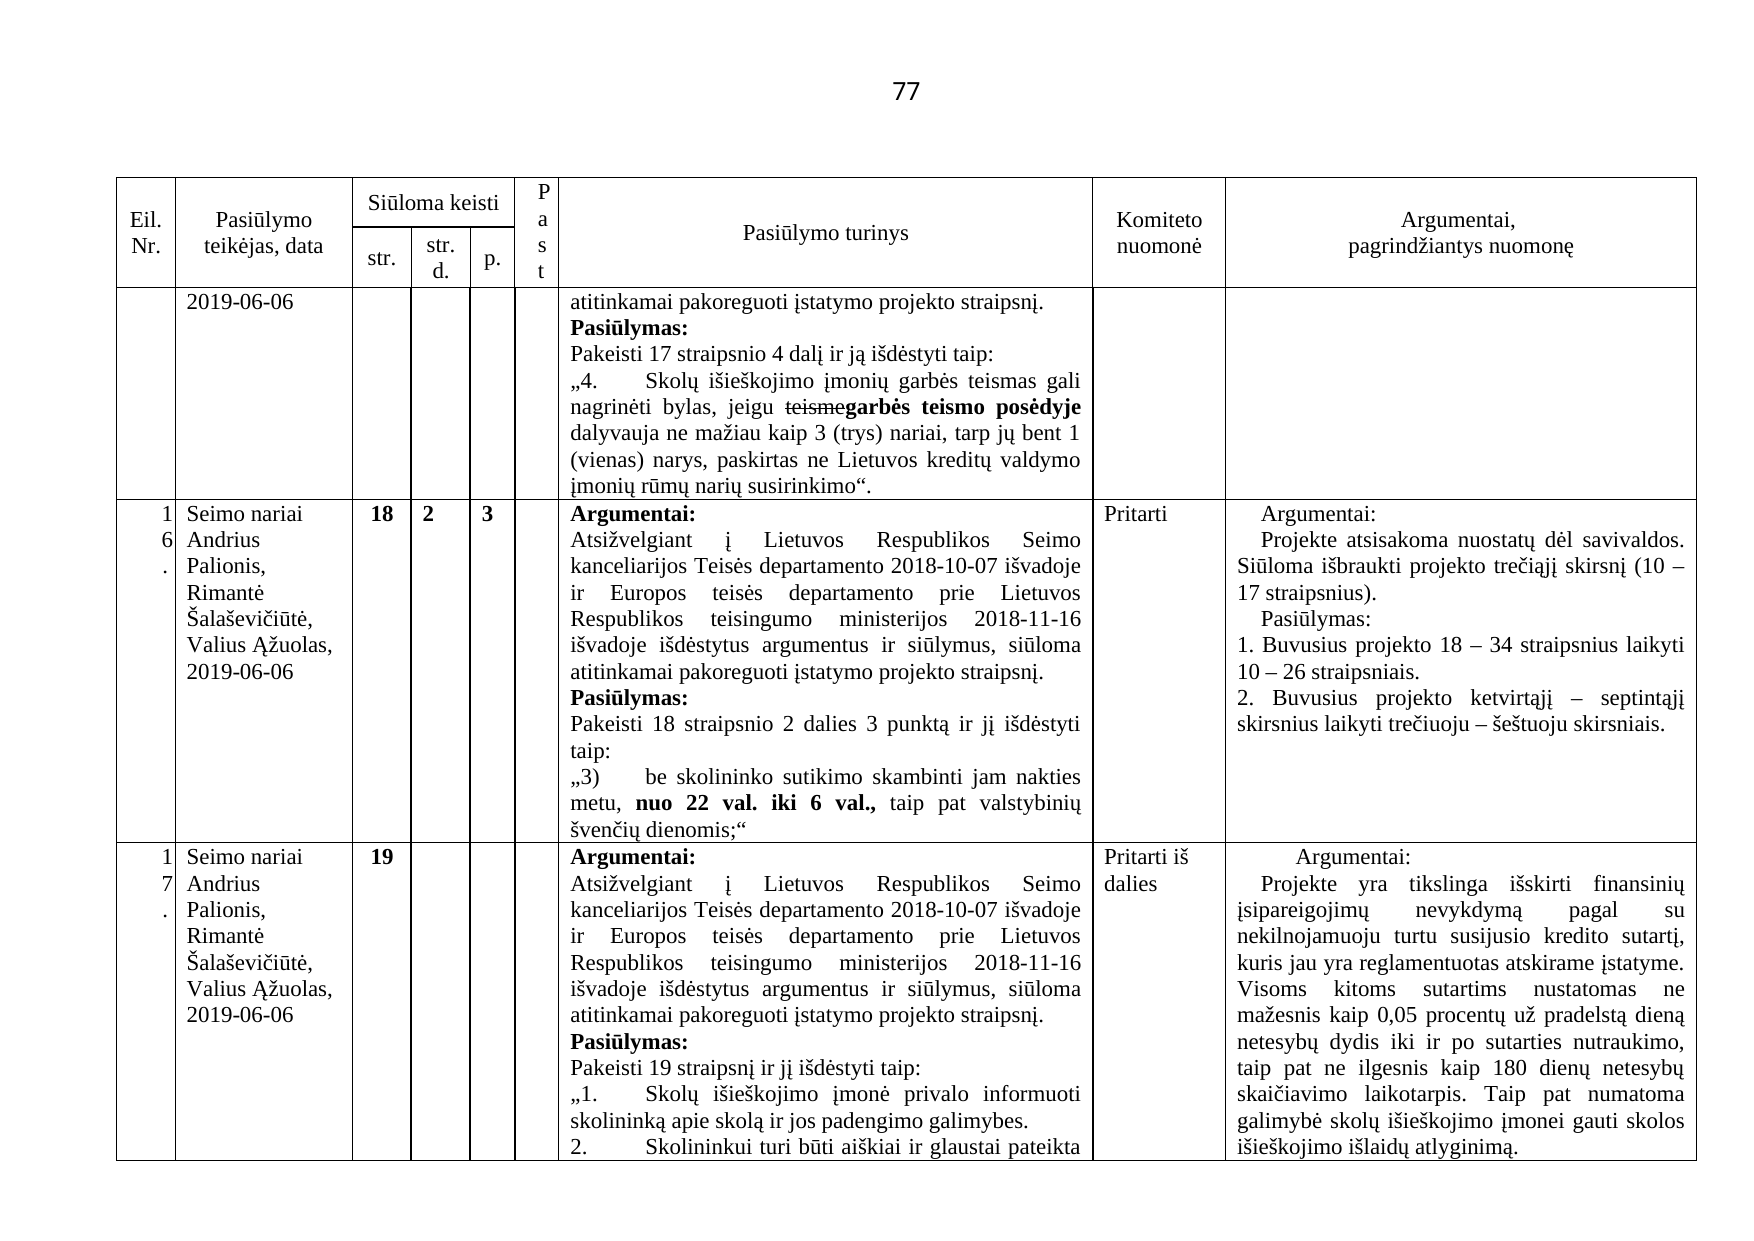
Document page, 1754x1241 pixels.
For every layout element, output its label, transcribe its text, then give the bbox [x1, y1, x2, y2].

table_cell str. [353, 228, 411, 287]
table_cell [353, 288, 410, 498]
table_cell atitinkamai pakoreguoti įstatymo projekto straipsnį. Pasiūlymas: Pakeisti 17 straipsnio 4 dalį ir ją išdėstyti taip: „4. Skolų išieškojimo įmonių garbės teismas gali nagrinėti bylas, jeigu teismegarbės teismo posėdyje dalyvauja ne mažiau kaip 3 (trys) nariai, tarp jų bent 1 (vienas) narys, paskirtas ne Lietuvos kreditų valdymo įmonių rūmų narių susirinkimo“. [559, 288, 1092, 498]
table_cell 3 [471, 500, 514, 842]
table_cell 19 [353, 843, 410, 1159]
table_header Argumentai, pagrindžiantys nuomonę [1226, 178, 1696, 287]
table_cell str. d. [412, 228, 470, 287]
table_header Komiteto nuomonė [1093, 178, 1225, 287]
table_cell Pritarti iš dalies [1094, 843, 1225, 1159]
table_cell [516, 500, 558, 842]
table_cell 2 [412, 500, 469, 842]
table_cell [117, 288, 175, 498]
table_cell [516, 288, 558, 498]
table_cell 18 [353, 500, 410, 842]
table_cell [516, 843, 558, 1159]
table_header Pastabos [515, 178, 558, 287]
table_cell Argumentai: Projekte yra tikslinga išskirti finansinių įsipareigojimų nevykdymą pagal su nekilnojamuoju turtu susijusio kredito sutartį, kuris jau yra reglamentuotas atskirame įstatyme. Visoms kitoms sutartims nustatomas ne mažesnis kaip 0,05 procentų už pradelstą dieną netesybų dydis iki ir po sutarties nutraukimo, taip pat ne ilgesnis kaip 180 dienų netesybų skaičiavimo laikotarpis. Taip pat numatoma galimybė skolų išieškojimo įmonei gauti skolos išieškojimo išlaidų atlyginimą. [1226, 843, 1696, 1159]
table_cell [117, 843, 175, 1159]
table_cell Pritarti [1094, 500, 1225, 842]
table_header Pasiūlymo turinys [559, 178, 1092, 287]
table_cell Seimo nariai Andrius Palionis, Rimantė Šalaševičiūtė, Valius Ąžuolas, 2019-06-06 [176, 500, 352, 842]
table_header Siūloma keisti [353, 178, 514, 226]
table_cell [471, 843, 514, 1159]
table_cell [412, 288, 469, 498]
table_cell Argumentai: Projekte atsisakoma nuostatų dėl savivaldos. Siūloma išbraukti projekto trečiąjį skirsnį (10 – 17 straipsnius). Pasiūlymas: 1. Buvusius projekto 18 – 34 straipsnius laikyti 10 – 26 straipsniais. 2. Buvusius projekto ketvirtąjį – septintąjį skirsnius laikyti trečiuoju – šeštuoju skirsniais. [1226, 500, 1696, 842]
table_cell [412, 843, 469, 1159]
table_cell Seimo nariai Andrius Palionis, Rimantė Šalaševičiūtė, Valius Ąžuolas, 2019-06-06 [176, 843, 352, 1159]
table_header Eil. Nr. [117, 178, 175, 287]
table_cell Argumentai: Atsižvelgiant į Lietuvos Respublikos Seimo kanceliarijos Teisės departamento 2018-10-07 išvadoje ir Europos teisės departamento prie Lietuvos Respublikos teisingumo ministerijos 2018-11-16 išvadoje išdėstytus argumentus ir siūlymus, siūloma atitinkamai pakoreguoti įstatymo projekto straipsnį. Pasiūlymas: Pakeisti 19 straipsnį ir jį išdėstyti taip: „1. Skolų išieškojimo įmonė privalo informuoti skolininką apie skolą ir jos padengimo galimybes. 2. Skolininkui turi būti aiškiai ir glaustai pateikta [559, 843, 1092, 1159]
table_cell Argumentai: Atsižvelgiant į Lietuvos Respublikos Seimo kanceliarijos Teisės departamento 2018-10-07 išvadoje ir Europos teisės departamento prie Lietuvos Respublikos teisingumo ministerijos 2018-11-16 išvadoje išdėstytus argumentus ir siūlymus, siūloma atitinkamai pakoreguoti įstatymo projekto straipsnį. Pasiūlymas: Pakeisti 18 straipsnio 2 dalies 3 punktą ir jį išdėstyti taip: „3) be skolininko sutikimo skambinti jam nakties metu, nuo 22 val. iki 6 val., taip pat valstybinių švenčių dienomis;“ [559, 500, 1092, 842]
table_cell [117, 500, 175, 842]
table_header Pasiūlymo teikėjas, data [176, 178, 352, 287]
table_cell [1226, 288, 1696, 498]
table_cell [471, 288, 514, 498]
table_cell [1094, 288, 1225, 498]
table_cell p. [471, 228, 514, 287]
table_cell 2019-06-06 [176, 288, 352, 498]
